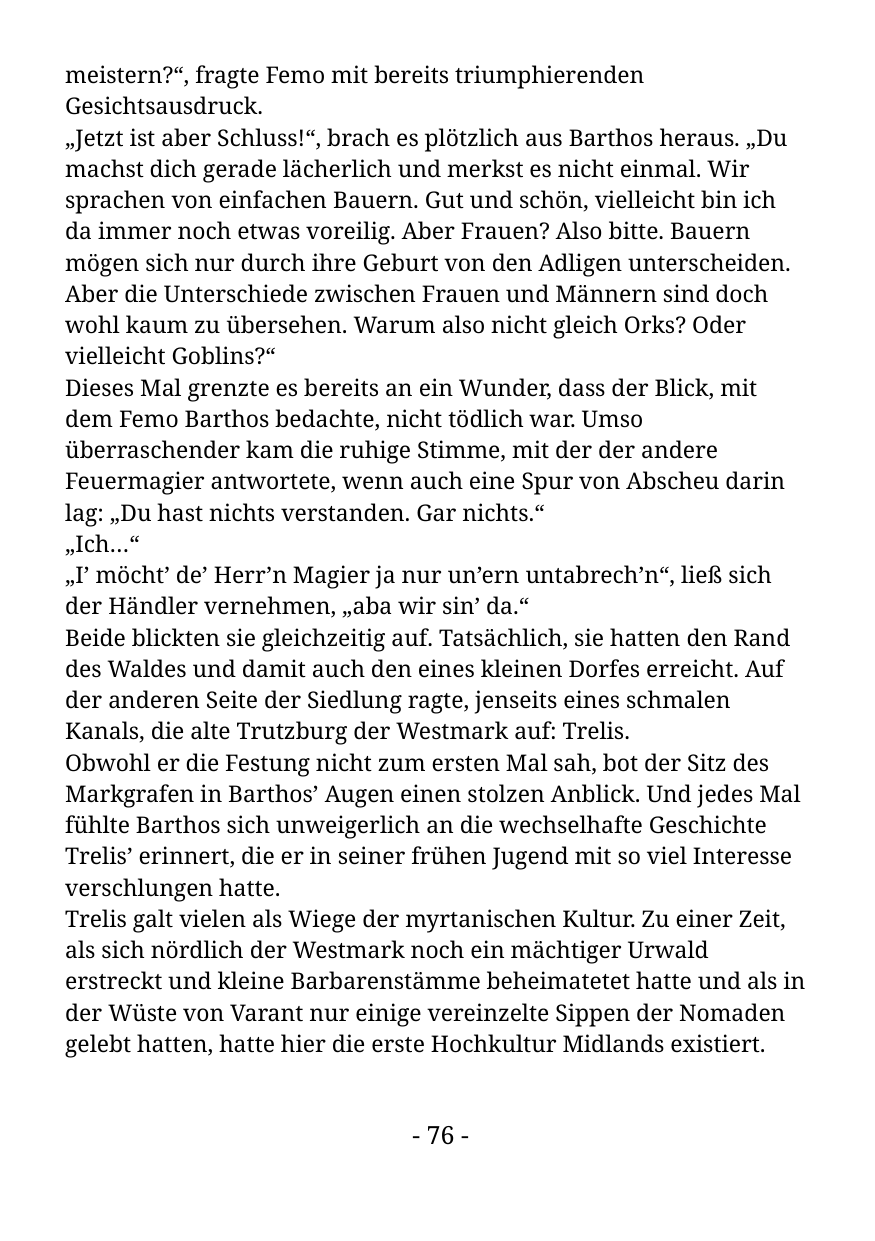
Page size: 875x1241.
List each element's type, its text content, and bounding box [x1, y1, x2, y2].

text meistern?“, fragte Femo mit bereits triumphierenden Gesichtsausdruck. „Jetzt ist aber Schluss!“, brach es plötzlich aus Barthos heraus. „Du machst dich gerade lächerlich und merkst es nicht einmal. Wir sprachen von einfachen Bauern. Gut und schön, vielleicht bin ich da immer noch etwas voreilig. Aber Frauen? Also bitte. Bauern mögen sich nur durch ihre Geburt von den Adligen unterscheiden. Aber die Unterschiede zwischen Frauen und Männern sind doch wohl kaum zu übersehen. Warum also nicht gleich Orks? Oder vielleicht Goblins?“ Dieses Mal grenzte es bereits an ein Wunder, dass der Blick, mit dem Femo Barthos bedachte, nicht tödlich war. Umso überraschender kam die ruhige Stimme, mit der der andere Feuermagier antwortete, wenn auch eine Spur von Abscheu darin lag: „Du hast nichts verstanden. Gar nichts.“ „Ich…“ „I’ möcht’ de’ Herr’n Magier ja nur un’ern untabrech’n“, ließ sich der Händler vernehmen, „aba wir sin’ da.“ Beide blickten sie gleichzeitig auf. Tatsächlich, sie hatten den Rand des Waldes und damit auch den eines kleinen Dorfes erreicht. Auf der anderen Seite der Siedlung ragte, jenseits eines schmalen Kanals, die alte Trutzburg der Westmark auf: Trelis. Obwohl er die Festung nicht zum ersten Mal sah, bot der Sitz des Markgrafen in Barthos’ Augen einen stolzen Anblick. Und jedes Mal fühlte Barthos sich unweigerlich an die wechselhafte Geschichte Trelis’ erinnert, die er in seiner frühen Jugend mit so viel Interesse verschlungen hatte. Trelis galt vielen als Wiege der myrtanischen Kultur. Zu einer Zeit, als sich nördlich der Westmark noch ein mächtiger Urwald erstreckt und kleine Barbarenstämme beheimatetet hatte und als in der Wüste von Varant nur einige vereinzelte Sippen der Nomaden gelebt hatten, hatte hier die erste Hochkultur Midlands existiert. [65, 59, 809, 1059]
